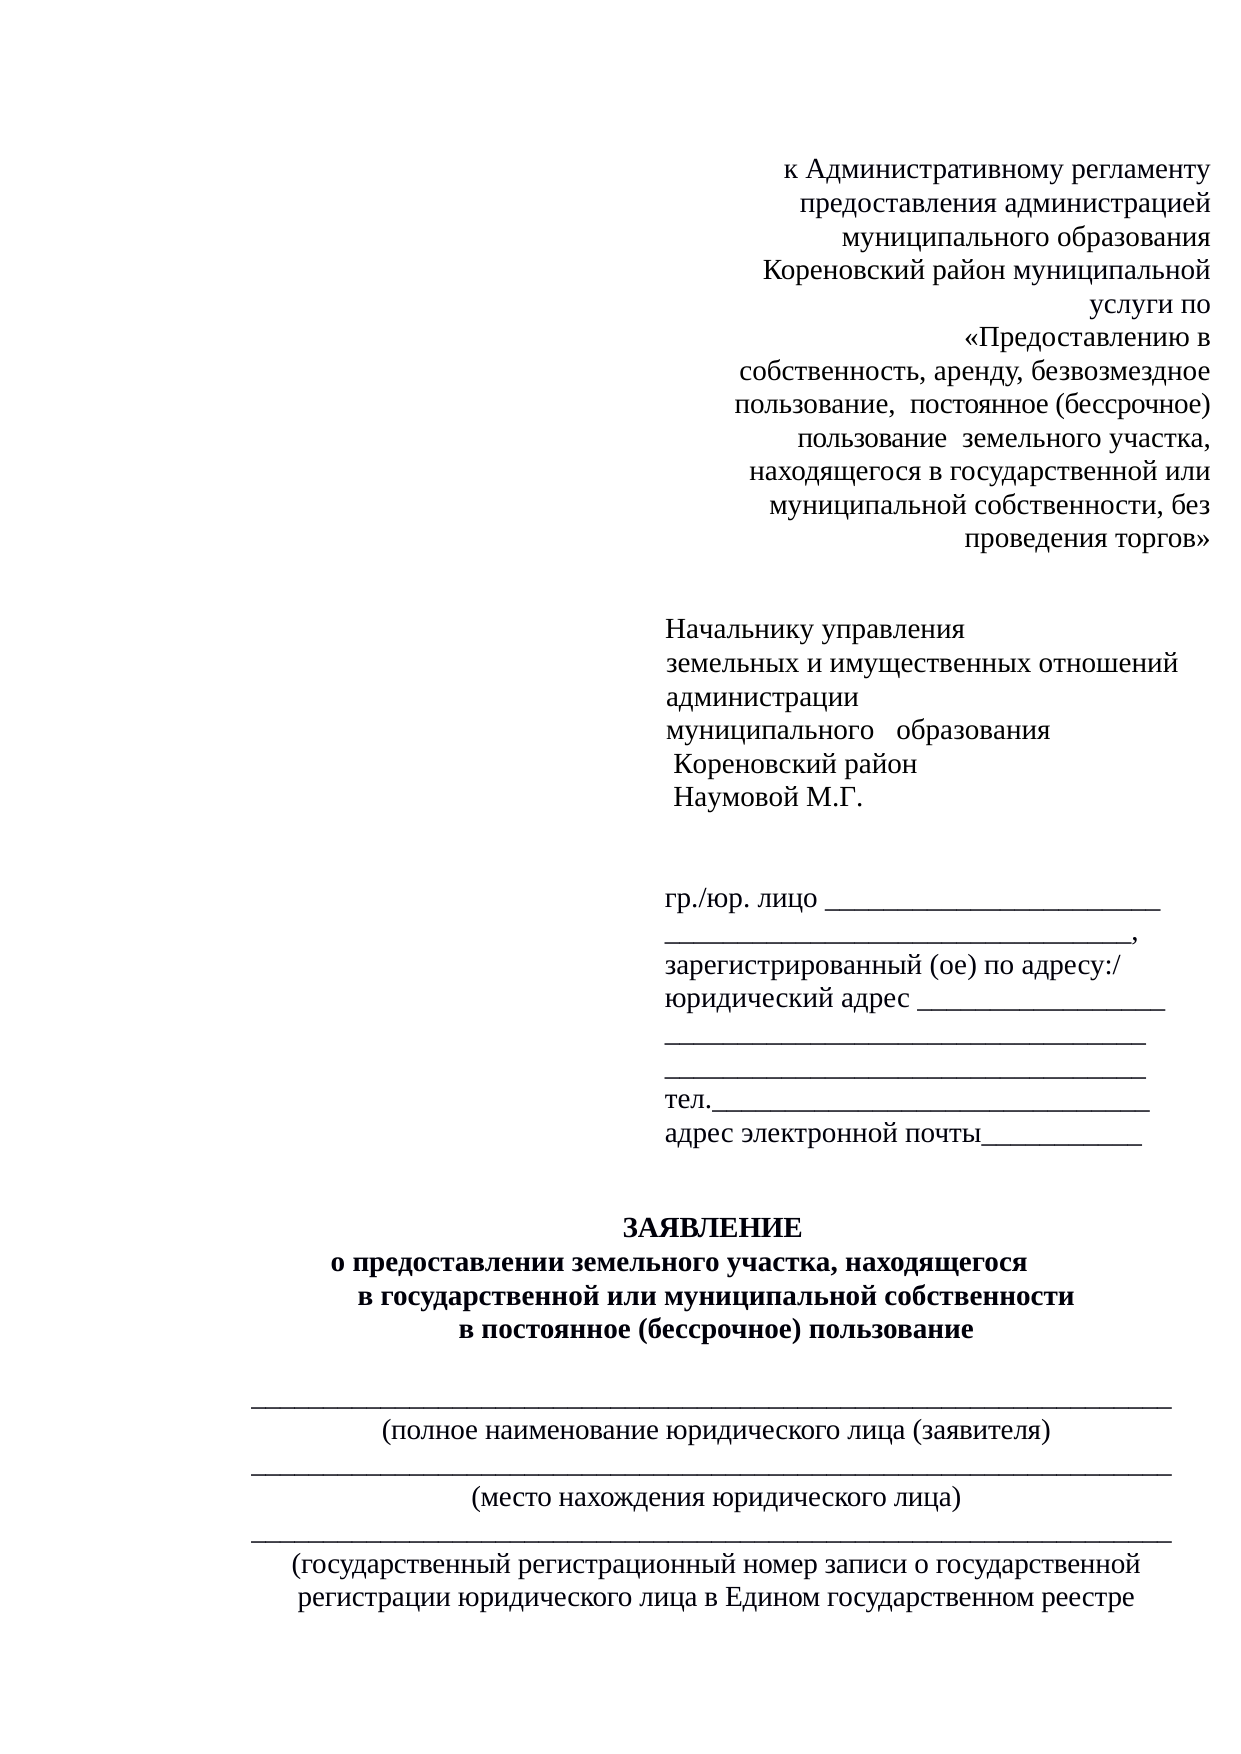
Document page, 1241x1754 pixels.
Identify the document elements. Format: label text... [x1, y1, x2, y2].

text услуги по [177, 286, 1211, 319]
text Кореновский район муниципальной [177, 252, 1211, 286]
text муниципального образования [177, 712, 1181, 746]
text тел.______________________________ [664, 1081, 1181, 1115]
text Начальнику управления [177, 612, 1181, 645]
text (полное наименование юридического лица (заявителя) [177, 1412, 1181, 1445]
text гр./юр. лицо _______________________ [664, 880, 1181, 913]
text администрации [177, 679, 1181, 712]
text к Административному регламенту [177, 152, 1211, 185]
text «Предоставлению в собственность, аренду, безвозмездное пользование, постоянное (бессрочное) пользование земельного участка, находящегося в государственной или муниципальной собственности, без проведения торгов» [732, 319, 1211, 554]
text (государственный регистрационный номер записи о государственной [177, 1546, 1181, 1579]
text Кореновский район [177, 746, 1181, 779]
text земельных и имущественных отношений [177, 645, 1181, 679]
text в постоянное (бессрочное) пользование [177, 1311, 1181, 1345]
text в государственной или муниципальной собственности [177, 1278, 1181, 1311]
text предоставления администрацией [177, 185, 1211, 219]
text Наумовой М.Г. [177, 779, 1211, 813]
text адрес электронной почты___________ [664, 1115, 1181, 1148]
text _________________________________ [664, 1048, 1181, 1081]
text юридический адрес _________________ [664, 981, 1181, 1014]
text _________________________________ [664, 1014, 1181, 1048]
text ________________________________, [664, 913, 1181, 947]
text ЗАЯВЛЕНИЕ о предоставлении земельного участка, находящегося [177, 1211, 1181, 1278]
text ________________________________________________________________ [177, 1378, 1181, 1412]
text (место нахождения юридического лица) [177, 1479, 1181, 1512]
text регистрации юридического лица в Едином государственном реестре [177, 1579, 1181, 1613]
text ________________________________________________________________ [177, 1512, 1181, 1546]
text ________________________________________________________________ [177, 1445, 1181, 1479]
text зарегистрированный (ое) по адресу:/ [664, 947, 1181, 981]
text муниципального образования [177, 219, 1211, 252]
